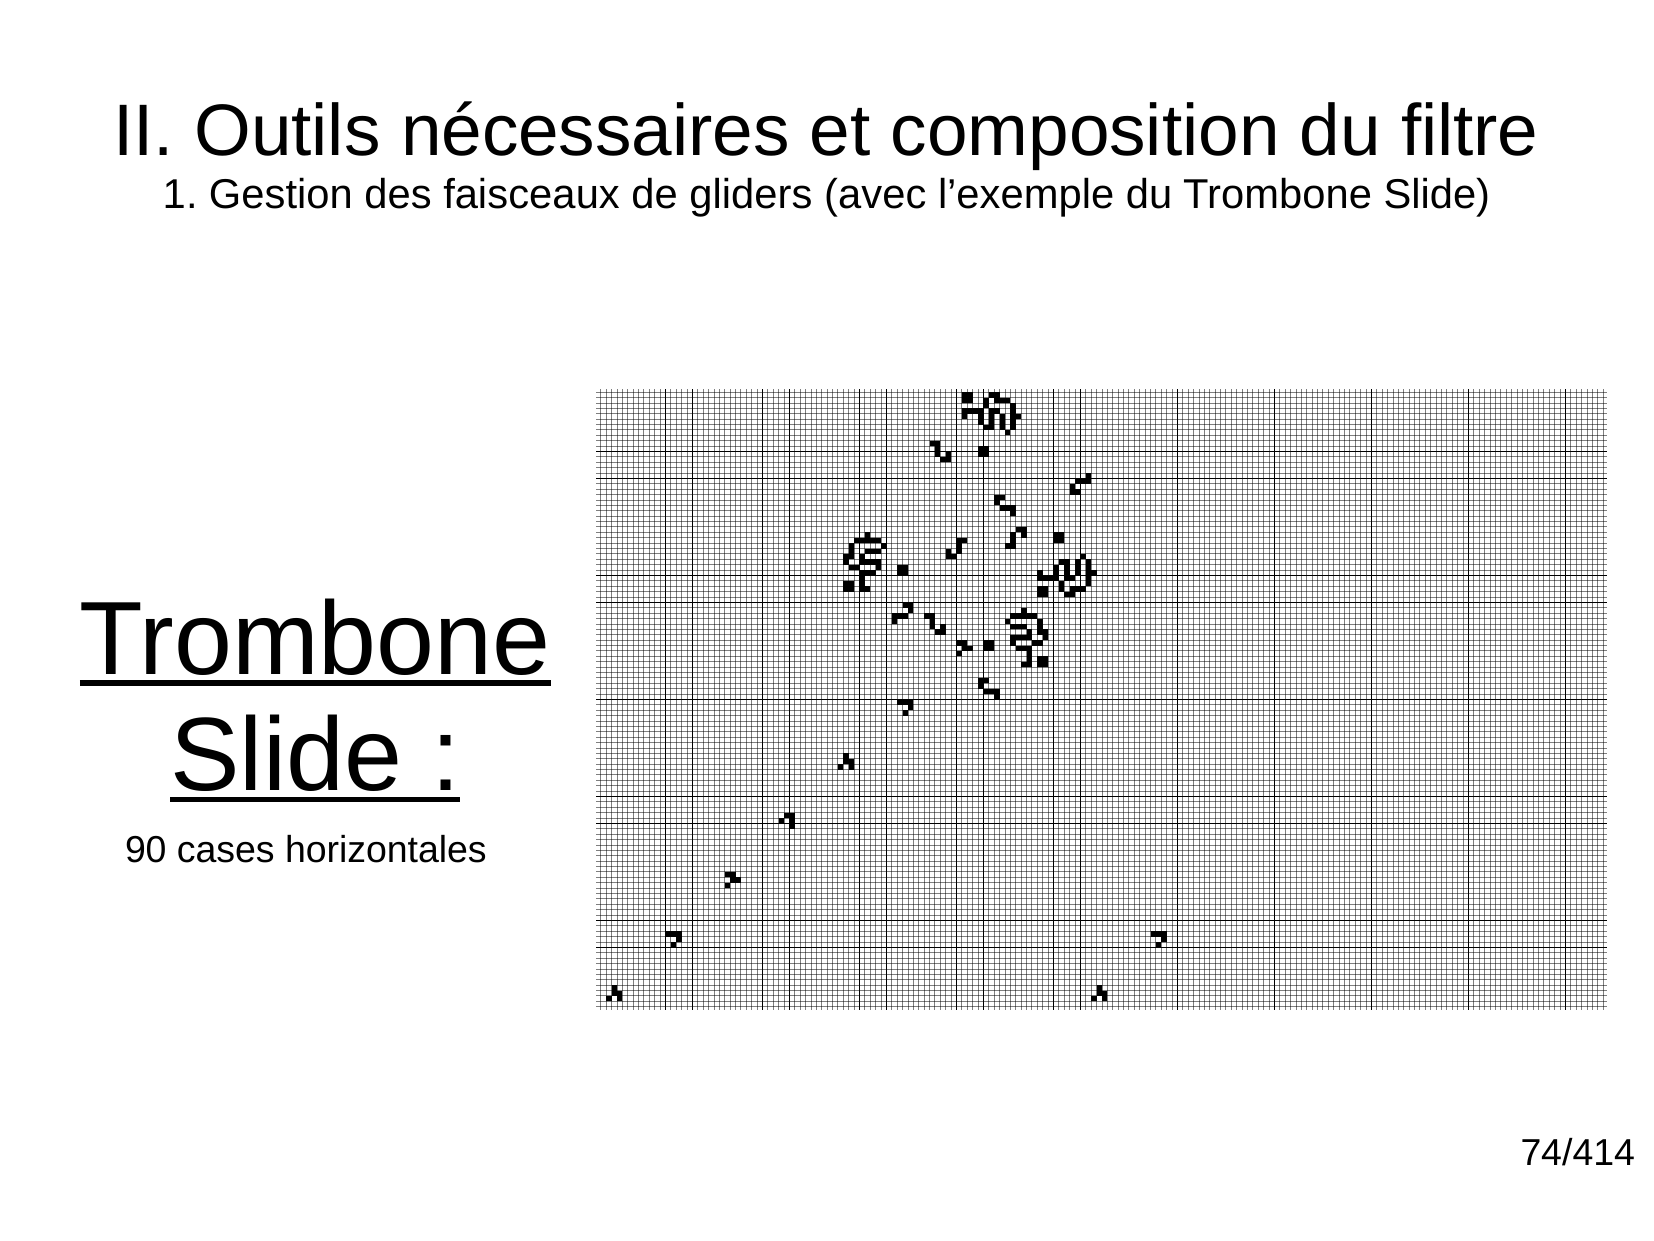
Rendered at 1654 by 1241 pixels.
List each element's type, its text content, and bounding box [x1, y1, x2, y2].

picture [596, 389, 1607, 1010]
text_box <number>/414 [1505, 1124, 1654, 1182]
text_box 90 cases horizontales [110, 820, 503, 878]
title II. Outils nécessaires et composition du filtre 1. Gestion des faisceaux de gliders (avec l’exemple du Trombone Slide) [82, 49, 1571, 257]
text_box Trombone Slide : [65, 572, 566, 821]
